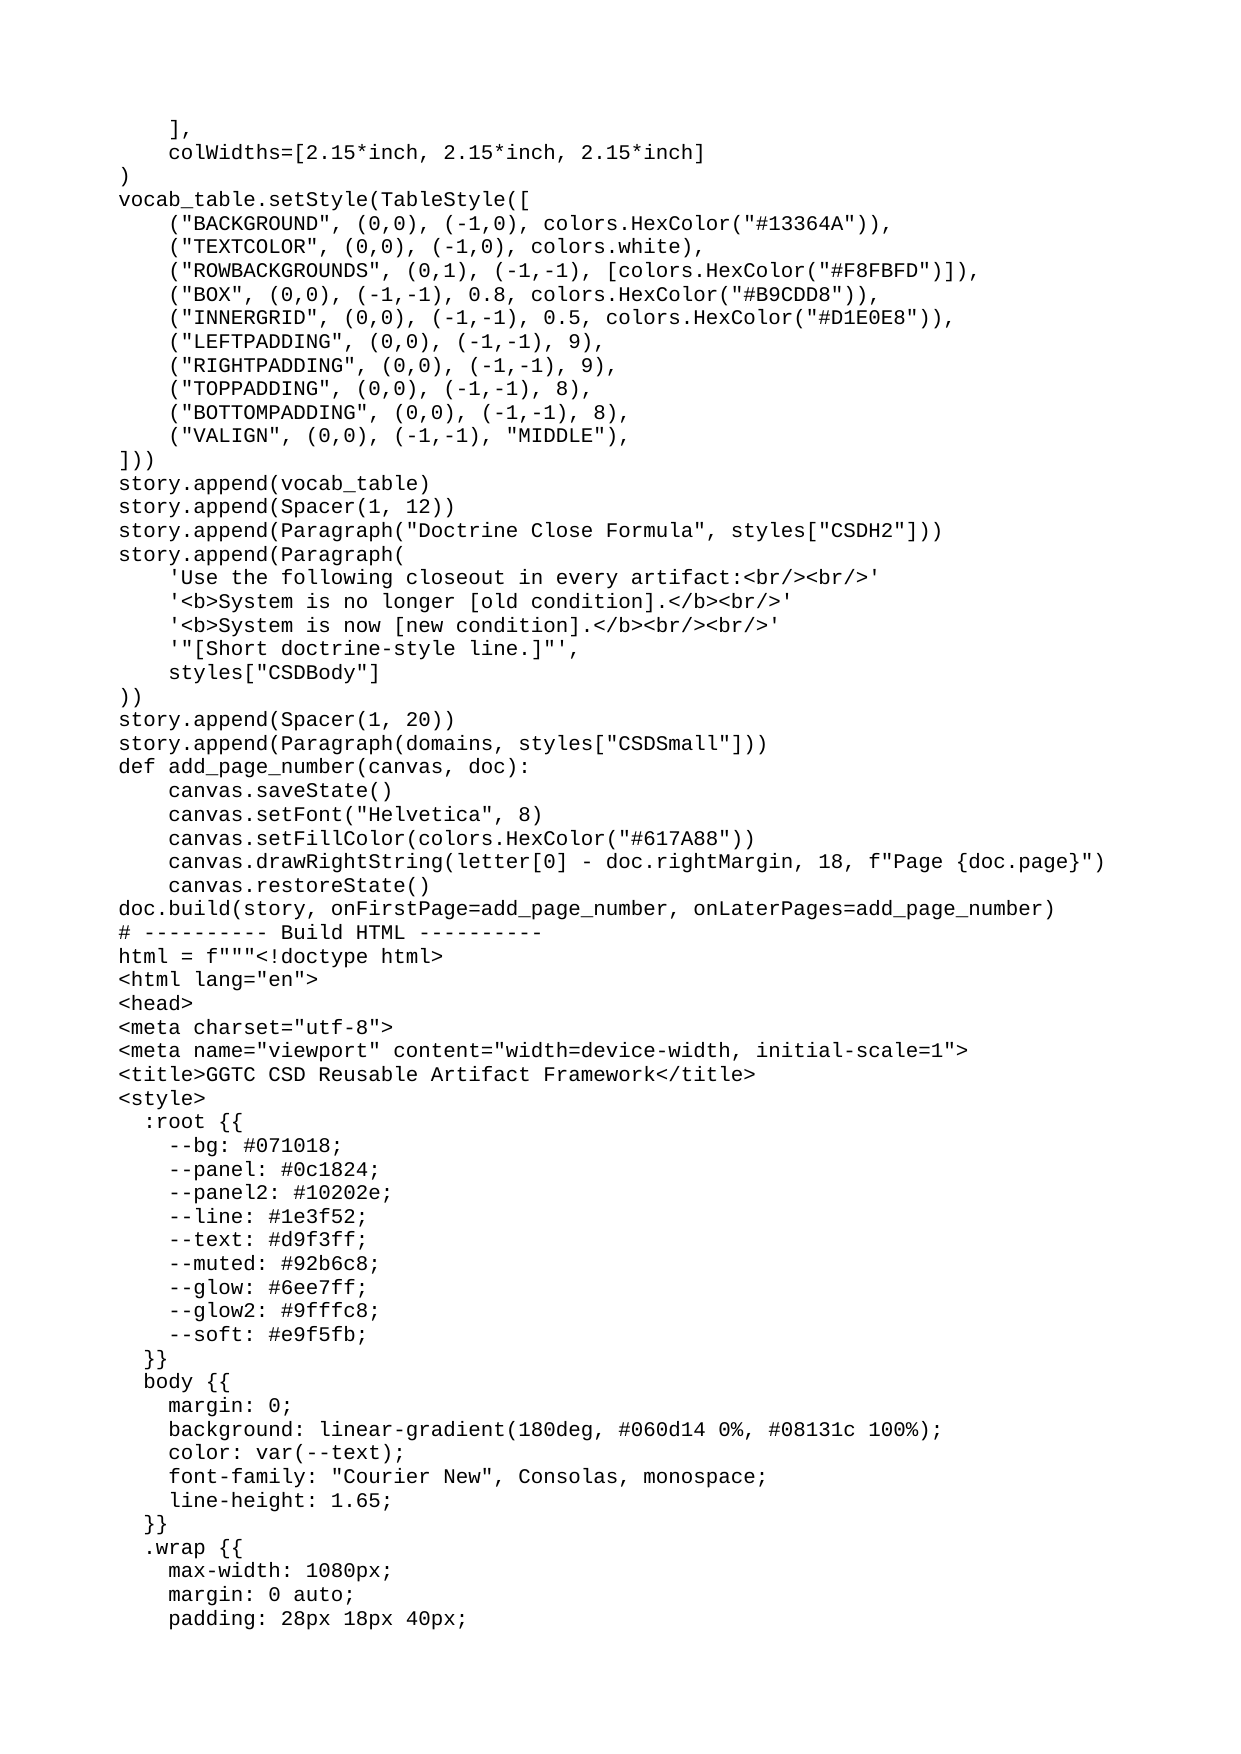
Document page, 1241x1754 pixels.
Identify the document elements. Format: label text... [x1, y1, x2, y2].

text vocab_table.setStyle(TableStyle([ [118, 189, 1122, 213]
text ])) [118, 449, 1122, 473]
text --panel2: #10202e; [118, 1182, 1122, 1206]
text ("BACKGROUND", (0,0), (-1,0), colors.HexColor("#13364A")), [118, 213, 1122, 236]
text 'Use the following closeout in every artifact:<br/><br/>' [118, 567, 1122, 591]
text ("RIGHTPADDING", (0,0), (-1,-1), 9), [118, 354, 1122, 378]
text story.append(Spacer(1, 20)) [118, 709, 1122, 733]
text <html lang="en"> [118, 969, 1122, 993]
text body {{ [118, 1371, 1122, 1395]
text canvas.drawRightString(letter[0] - doc.rightMargin, 18, f"Page {doc.page}") [118, 851, 1122, 875]
text <meta charset="utf-8"> [118, 1017, 1122, 1040]
text --text: #d9f3ff; [118, 1229, 1122, 1253]
text background: linear-gradient(180deg, #060d14 0%, #08131c 100%); [118, 1419, 1122, 1442]
text <meta name="viewport" content="width=device-width, initial-scale=1"> [118, 1040, 1122, 1064]
text margin: 0; [118, 1395, 1122, 1419]
text story.append(Paragraph( [118, 544, 1122, 567]
text html = f"""<!doctype html> [118, 946, 1122, 969]
text ("TEXTCOLOR", (0,0), (-1,0), colors.white), [118, 236, 1122, 260]
text '"[Short doctrine-style line.]"', [118, 638, 1122, 662]
text --panel: #0c1824; [118, 1158, 1122, 1182]
text ("LEFTPADDING", (0,0), (-1,-1), 9), [118, 331, 1122, 354]
text <style> [118, 1088, 1122, 1111]
text story.append(Spacer(1, 12)) [118, 496, 1122, 520]
text }} [118, 1513, 1122, 1537]
text doc.build(story, onFirstPage=add_page_number, onLaterPages=add_page_number) [118, 898, 1122, 922]
text max-width: 1080px; [118, 1561, 1122, 1584]
text line-height: 1.65; [118, 1489, 1122, 1513]
text styles["CSDBody"] [118, 662, 1122, 686]
text canvas.restoreState() [118, 875, 1122, 898]
text '<b>System is now [new condition].</b><br/><br/>' [118, 615, 1122, 638]
text color: var(--text); [118, 1442, 1122, 1466]
text colWidths=[2.15*inch, 2.15*inch, 2.15*inch] [118, 142, 1122, 165]
text padding: 28px 18px 40px; [118, 1608, 1122, 1631]
text <head> [118, 993, 1122, 1017]
text ], [118, 118, 1122, 142]
text .wrap {{ [118, 1537, 1122, 1561]
text ("VALIGN", (0,0), (-1,-1), "MIDDLE"), [118, 426, 1122, 449]
text ("TOPPADDING", (0,0), (-1,-1), 8), [118, 378, 1122, 402]
text ("BOX", (0,0), (-1,-1), 0.8, colors.HexColor("#B9CDD8")), [118, 284, 1122, 307]
text }} [118, 1348, 1122, 1371]
text --soft: #e9f5fb; [118, 1324, 1122, 1348]
text --bg: #071018; [118, 1135, 1122, 1158]
text <title>GGTC CSD Reusable Artifact Framework</title> [118, 1064, 1122, 1088]
text margin: 0 auto; [118, 1584, 1122, 1608]
text :root {{ [118, 1111, 1122, 1135]
text story.append(vocab_table) [118, 473, 1122, 496]
text ) [118, 165, 1122, 189]
text --muted: #92b6c8; [118, 1253, 1122, 1277]
text )) [118, 686, 1122, 709]
text font-family: "Courier New", Consolas, monospace; [118, 1466, 1122, 1489]
text ("ROWBACKGROUNDS", (0,1), (-1,-1), [colors.HexColor("#F8FBFD")]), [118, 260, 1122, 284]
text canvas.setFont("Helvetica", 8) [118, 804, 1122, 827]
text '<b>System is no longer [old condition].</b><br/>' [118, 591, 1122, 615]
text story.append(Paragraph(domains, styles["CSDSmall"])) [118, 733, 1122, 757]
text # ---------- Build HTML ---------- [118, 922, 1122, 946]
text ("INNERGRID", (0,0), (-1,-1), 0.5, colors.HexColor("#D1E0E8")), [118, 307, 1122, 331]
text canvas.setFillColor(colors.HexColor("#617A88")) [118, 827, 1122, 851]
text --glow: #6ee7ff; [118, 1277, 1122, 1300]
text canvas.saveState() [118, 780, 1122, 804]
text def add_page_number(canvas, doc): [118, 757, 1122, 780]
text --line: #1e3f52; [118, 1206, 1122, 1229]
text ("BOTTOMPADDING", (0,0), (-1,-1), 8), [118, 402, 1122, 426]
text --glow2: #9fffc8; [118, 1300, 1122, 1324]
text story.append(Paragraph("Doctrine Close Formula", styles["CSDH2"])) [118, 520, 1122, 544]
